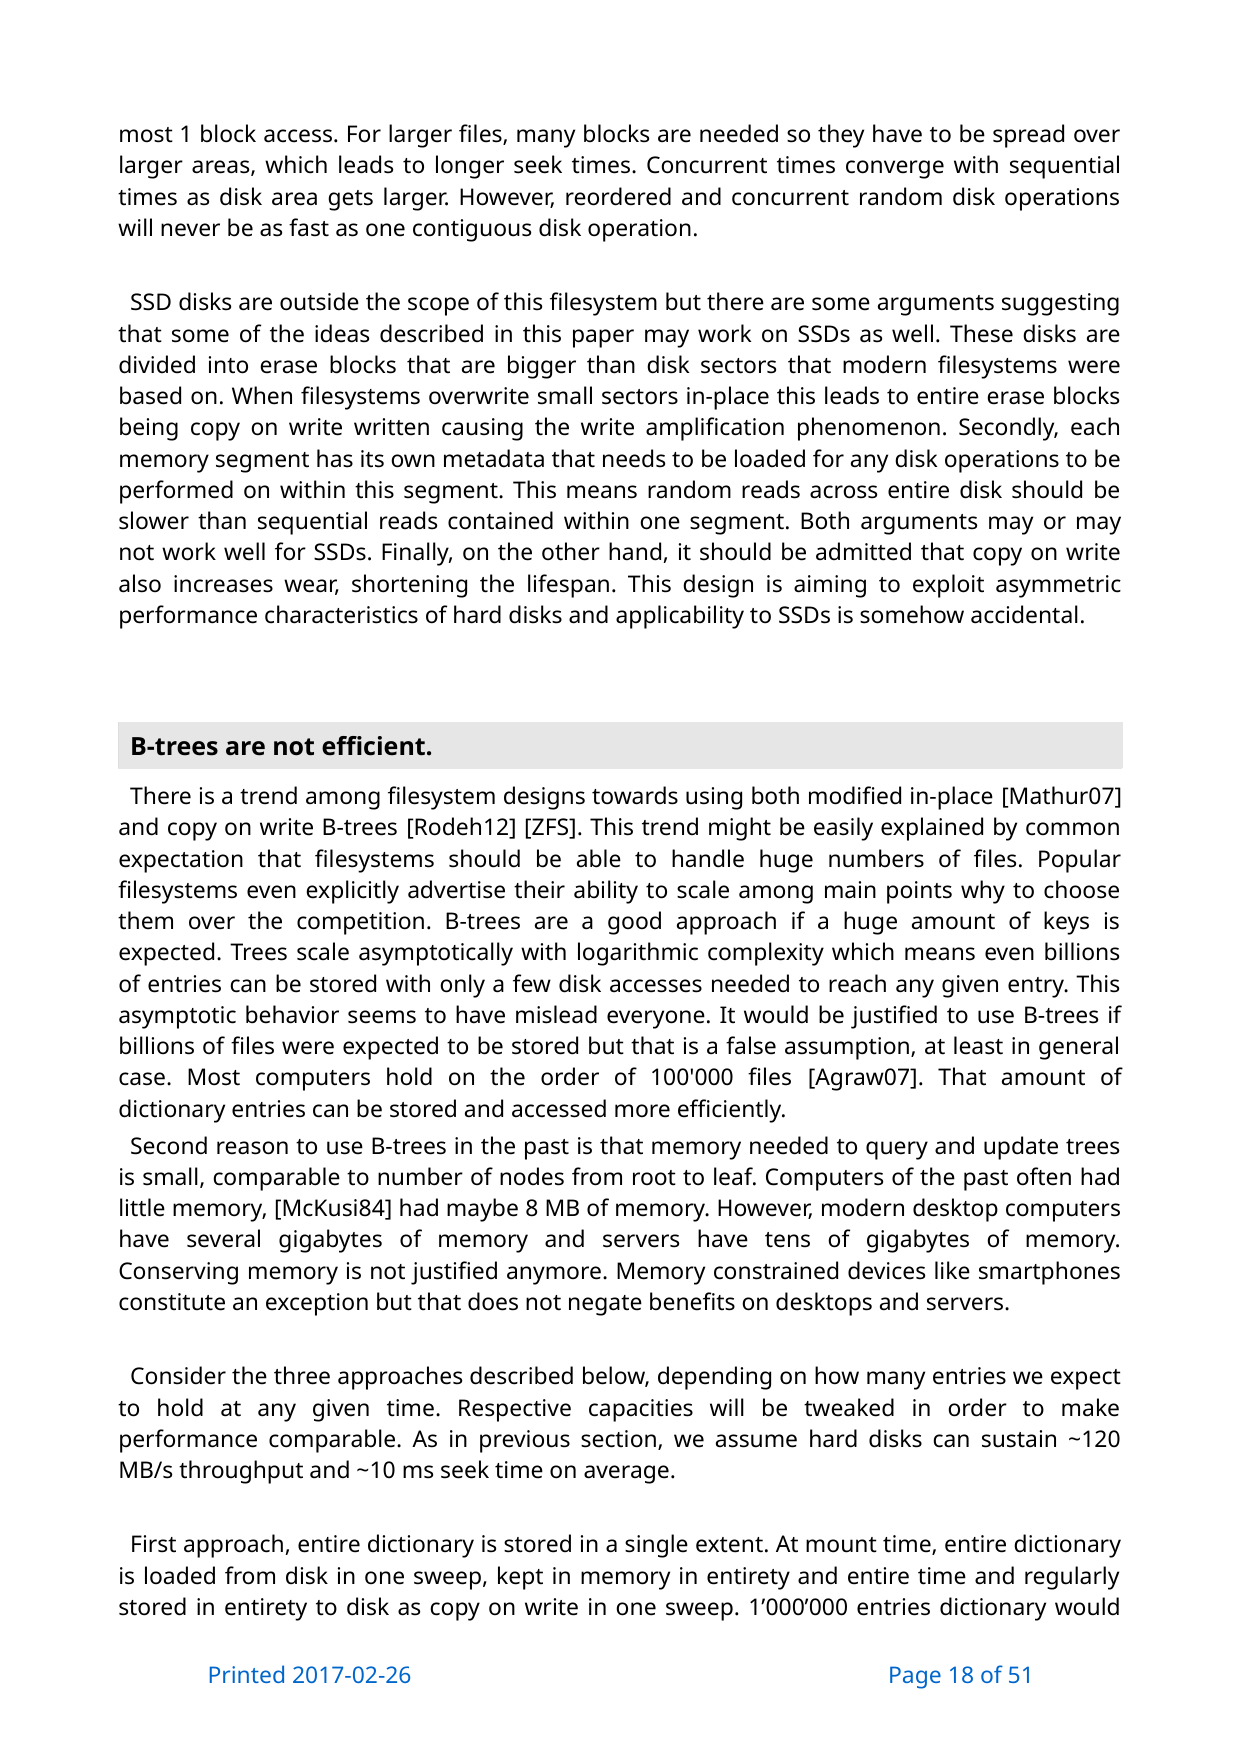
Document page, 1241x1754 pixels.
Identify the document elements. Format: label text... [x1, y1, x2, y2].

text First approach, entire dictionary is stored in a single extent. At mount time, entire dictionary is loaded from disk in one sweep, kept in memory in entirety and entire time and regularly stored in entirety to disk as copy on write in one sweep. 1’000’000 entries dictionary would [118, 1528, 1122, 1622]
text Consider the three approaches described below, depending on how many entries we expect to hold at any given time. Respective capacities will be tweaked in order to make performance comparable. As in previous section, we assume hard disks can sustain ~120 MB/s throughput and ~10 ms seek time on average. [118, 1360, 1122, 1485]
subtitle B-trees are not efficient. [119, 723, 1122, 768]
text SSD disks are outside the scope of this filesystem but there are some arguments suggesting that some of the ideas described in this paper may work on SSDs as well. These disks are divided into erase blocks that are bigger than disk sectors that modern filesystems were based on. When filesystems overwrite small sectors in-place this leads to entire erase blocks being copy on write written causing the write amplification phenomenon. Secondly, each memory segment has its own metadata that needs to be loaded for any disk operations to be performed on within this segment. This means random reads across entire disk should be slower than sequential reads contained within one segment. Both arguments may or may not work well for SSDs. Finally, on the other hand, it should be admitted that copy on write also increases wear, shortening the lifespan. This design is aiming to exploit asymmetric performance characteristics of hard disks and applicability to SSDs is somehow accidental. [118, 286, 1122, 630]
text There is a trend among filesystem designs towards using both modified in-place [Mathur07] and copy on write B-trees [Rodeh12] [ZFS]. This trend might be easily explained by common expectation that filesystems should be able to handle huge numbers of files. Popular filesystems even explicitly advertise their ability to scale among main points why to choose them over the competition. B-trees are a good approach if a huge amount of keys is expected. Trees scale asymptotically with logarithmic complexity which means even billions of entries can be stored with only a few disk accesses needed to reach any given entry. This asymptotic behavior seems to have mislead everyone. It would be justified to use B-trees if billions of files were expected to be stored but that is a false assumption, at least in general case. Most computers hold on the order of 100'000 files [Agraw07]. That amount of dictionary entries can be stored and accessed more efficiently. [118, 780, 1122, 1124]
text most 1 block access. For larger files, many blocks are needed so they have to be spread over larger areas, which leads to longer seek times. Concurrent times converge with sequential times as disk area gets larger. However, reordered and concurrent random disk operations will never be as fast as one contiguous disk operation. [118, 118, 1122, 243]
text Second reason to use B-trees in the past is that memory needed to query and update trees is small, comparable to number of nodes from root to leaf. Computers of the past often had little memory, [McKusi84] had maybe 8 MB of memory. However, modern desktop computers have several gigabytes of memory and servers have tens of gigabytes of memory. Conserving memory is not justified anymore. Memory constrained devices like smartphones constitute an exception but that does not negate benefits on desktops and servers. [118, 1130, 1122, 1317]
